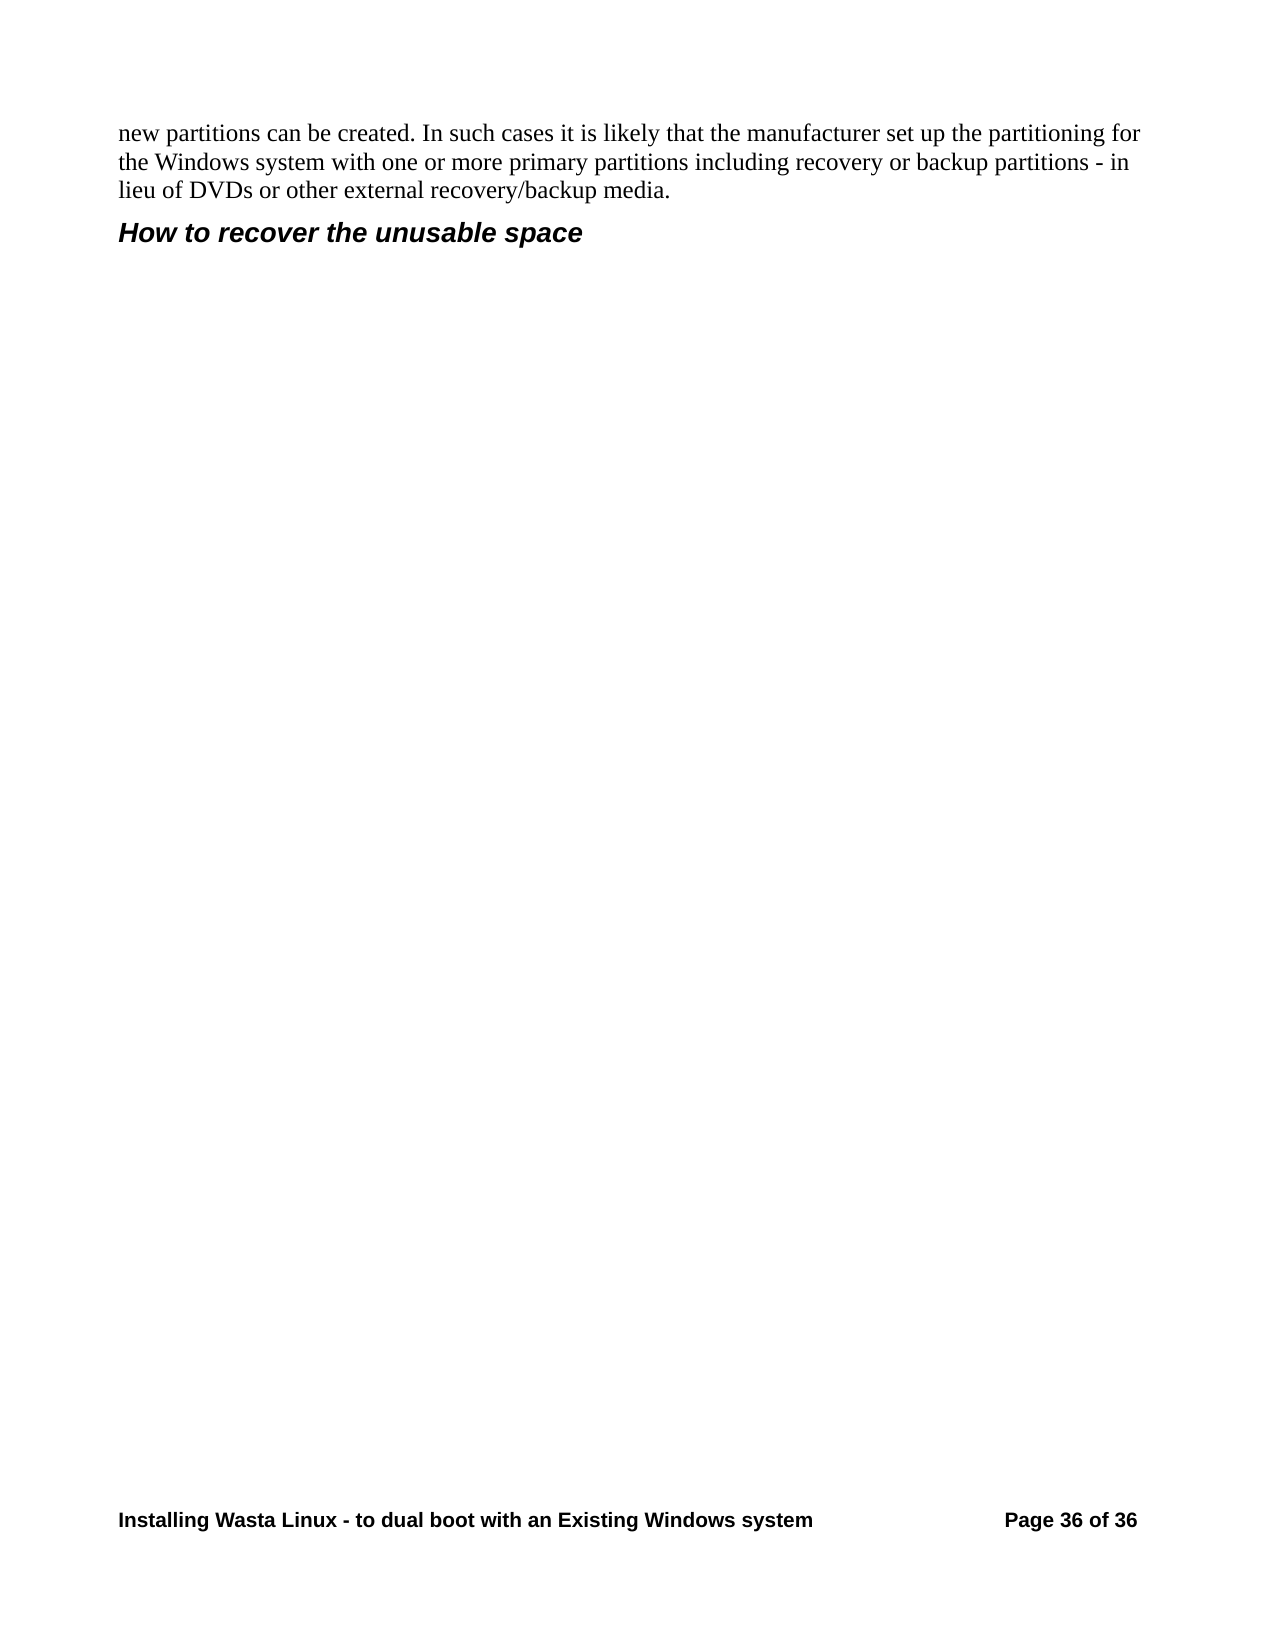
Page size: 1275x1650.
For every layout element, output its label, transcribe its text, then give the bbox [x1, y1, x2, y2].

text new partitions can be created. In such cases it is likely that the manufacturer set up the partitioning for the Windows system with one or more primary partitions including recovery or backup partitions - in lieu of DVDs or other external recovery/backup media. [118, 118, 1157, 204]
subtitle How to recover the unusable space [118, 217, 1157, 249]
